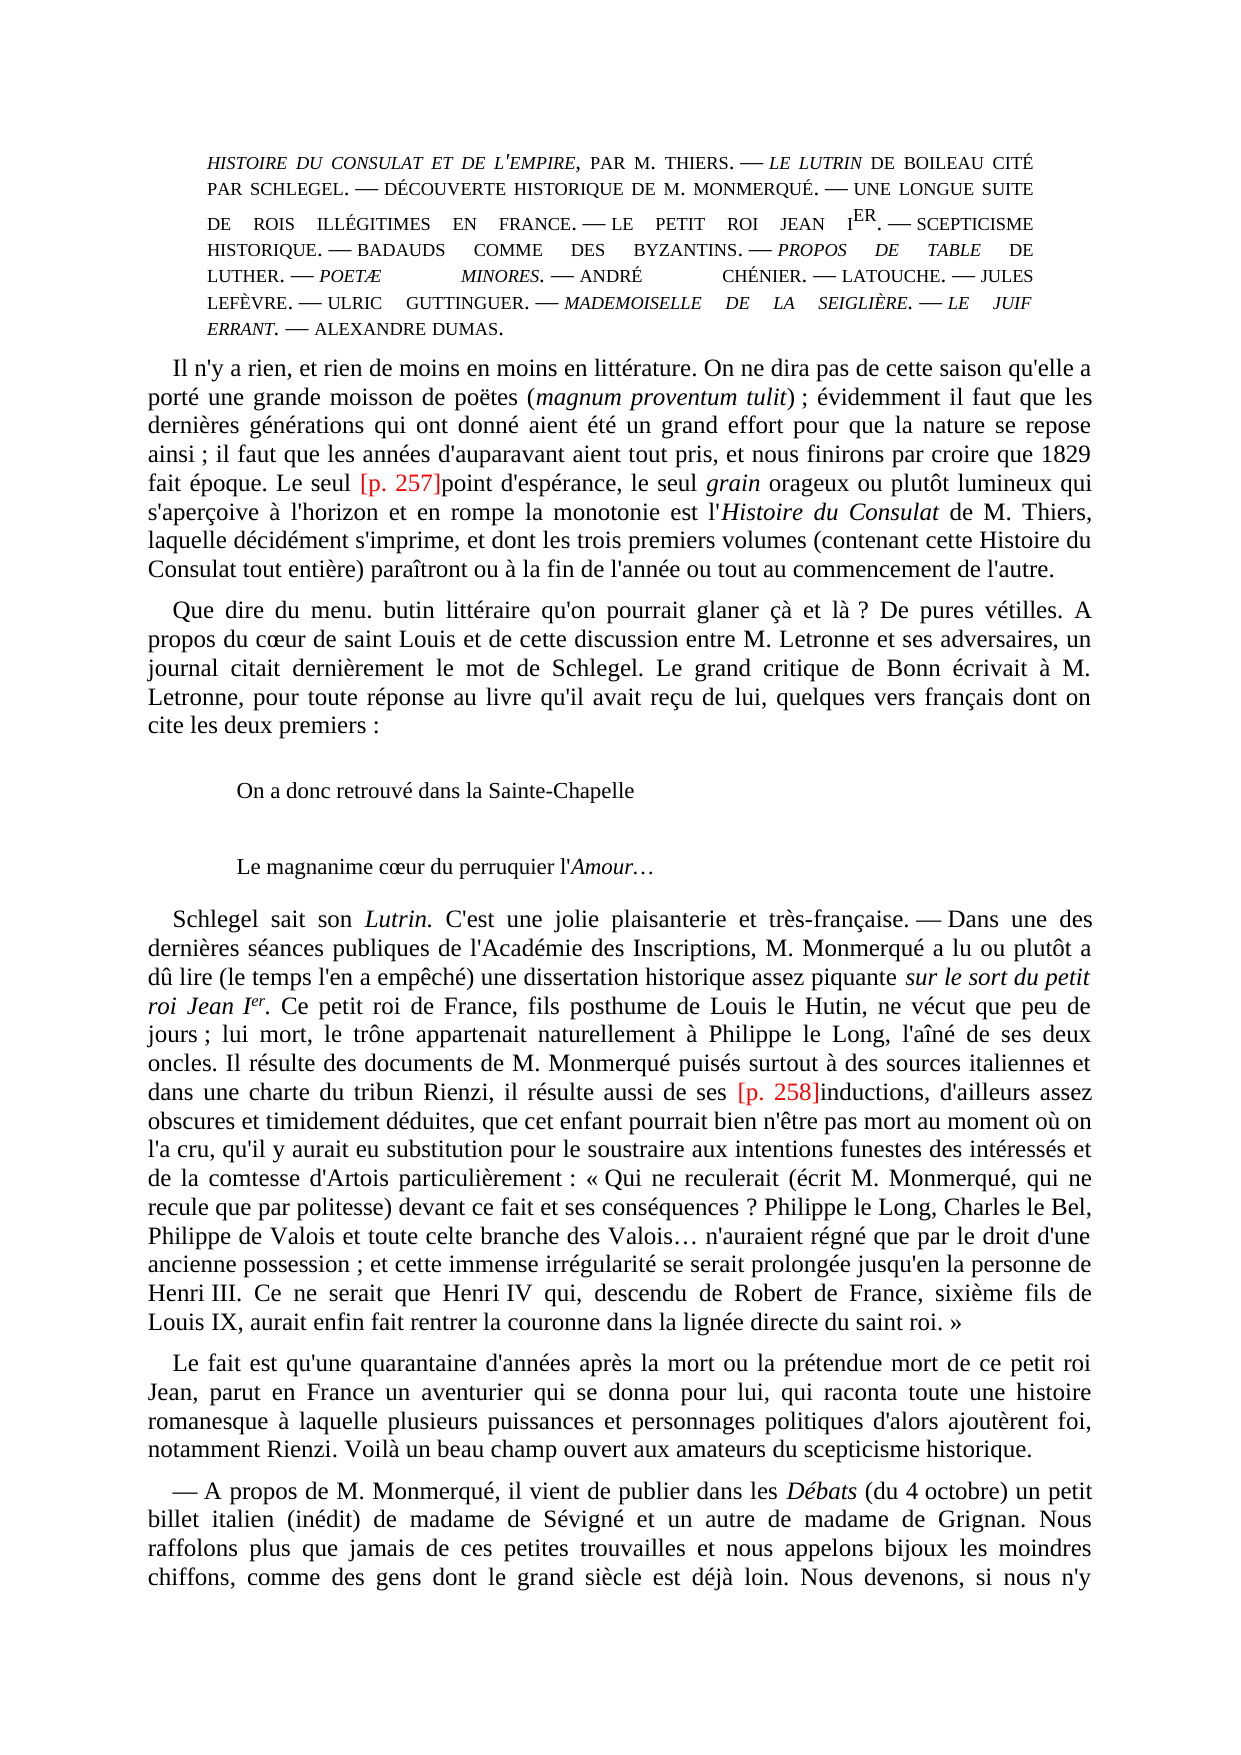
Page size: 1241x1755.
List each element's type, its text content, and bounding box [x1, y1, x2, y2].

text Le magnanime cœur du perruquier l'Amour… [236, 853, 1093, 879]
text Le fait est qu'une quarantaine d'années après la mort ou la prétendue mort de ce petit roi Jean, parut en France un aventurier qui se donna pour lui, qui raconta toute une histoire romanesque à laquelle plusieurs puissances et personnages politiques d'alors ajoutèrent foi, notamment Rienzi. Voilà un beau champ ouvert aux amateurs du scepticisme historique. [148, 1348, 1093, 1463]
text Schlegel sait son Lutrin. C'est une jolie plaisanterie et très-française. — Dans une des dernières séances publiques de l'Académie des Inscriptions, M. Monmerqué a lu ou plutôt a dû lire (le temps l'en a empêché) une dissertation historique assez piquante sur le sort du petit roi Jean Ier. Ce petit roi de France, fils posthume de Louis le Hutin, ne vécut que peu de jours ; lui mort, le trône appartenait naturellement à Philippe le Long, l'aîné de ses deux oncles. Il résulte des documents de M. Monmerqué puisés surtout à des sources italiennes et dans une charte du tribun Rienzi, il résulte aussi de ses [p. 258]inductions, d'ailleurs assez obscures et timidement déduites, que cet enfant pourrait bien n'être pas mort au moment où on l'a cru, qu'il y aurait eu substitution pour le soustraire aux intentions funestes des intéressés et de la comtesse d'Artois particulièrement : « Qui ne reculerait (écrit M. Monmerqué, qui ne recule que par politesse) devant ce fait et ses conséquences ? Philippe le Long, Charles le Bel, Philippe de Valois et toute celte branche des Valois… n'auraient régné que par le droit d'une ancienne possession ; et cette immense irrégularité se serait prolongée jusqu'en la personne de Henri III. Ce ne serait que Henri IV qui, descendu de Robert de France, sixième fils de Louis IX, aurait enfin fait rentrer la couronne dans la lignée directe du saint roi. » [148, 904, 1093, 1336]
text Que dire du menu. butin littéraire qu'on pourrait glaner çà et là ? De pures vétilles. A propos du cœur de saint Louis et de cette discussion entre M. Letronne et ses adversaires, un journal citait dernièrement le mot de Schlegel. Le grand critique de Bonn écrivait à M. Letronne, pour toute réponse au livre qu'il avait reçu de lui, quelques vers français dont on cite les deux premiers : [148, 596, 1093, 739]
text — A propos de M. Monmerqué, il vient de publier dans les Débats (du 4 octobre) un petit billet italien (inédit) de madame de Sévigné et un autre de madame de Grignan. Nous raffolons plus que jamais de ces petites trouvailles et nous appelons bijoux les moindres chiffons, comme des gens dont le grand siècle est déjà loin. Nous devenons, si nous n'y [148, 1476, 1093, 1591]
text Il n'y a rien, et rien de moins en moins en littérature. On ne dira pas de cette saison qu'elle a porté une grande moisson de poëtes (magnum proventum tulit) ; évidemment il faut que les dernières générations qui ont donné aient été un grand effort pour que la nature se repose ainsi ; il faut que les années d'auparavant aient tout pris, et nous finirons par croire que 1829 fait époque. Le seul [p. 257]point d'espérance, le seul grain orageux ou plutôt lumineux qui s'aperçoive à l'horizon et en rompe la monotonie est l'Histoire du Consulat de M. Thiers, laquelle décidément s'imprime, et dont les trois premiers volumes (contenant cette Histoire du Consulat tout entière) paraîtront ou à la fin de l'année ou tout au commencement de l'autre. [148, 353, 1093, 583]
text On a donc retrouvé dans la Sainte-Chapelle [236, 777, 1093, 803]
text histoire du consulat et de l'empire, par m. thiers. — le lutrin de boileau cité par schlegel. — découverte historique de m. monmerqué. — une longue suite de rois illégitimes en france. — le petit roi jean ier. — scepticisme historique. — badauds comme des byzantins. — propos de table de luther. — poetæ minores. — andré chénier. — latouche. — jules lefèvre. — ulric guttinguer. — mademoiselle de la seiglière. — le juif errant. — alexandre dumas. [207, 148, 1033, 341]
